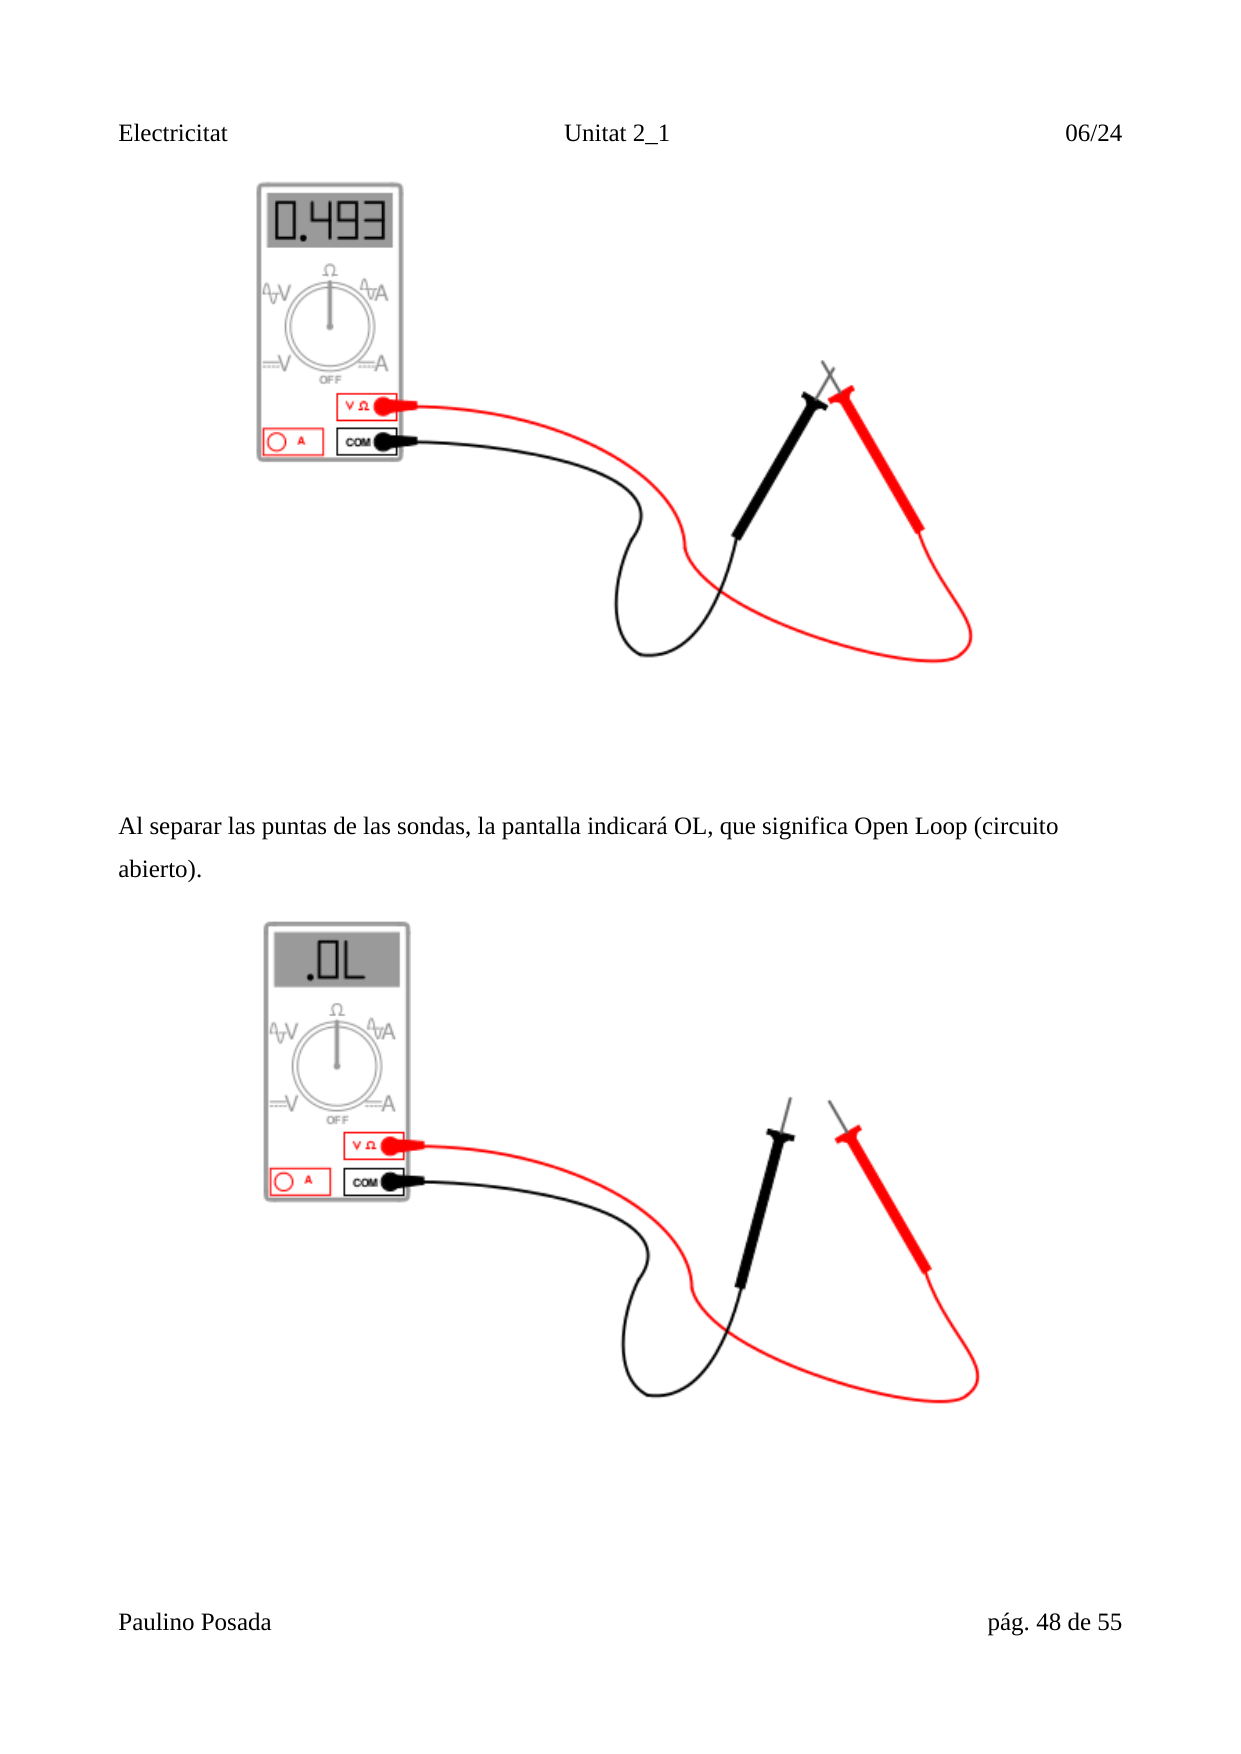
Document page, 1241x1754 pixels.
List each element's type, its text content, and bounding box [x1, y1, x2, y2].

picture [249, 176, 991, 678]
picture [253, 912, 987, 1416]
text Al separar las puntas de las sondas, la pantalla indicará OL, que significa Open Loop (circuito abierto). [118, 811, 1122, 883]
